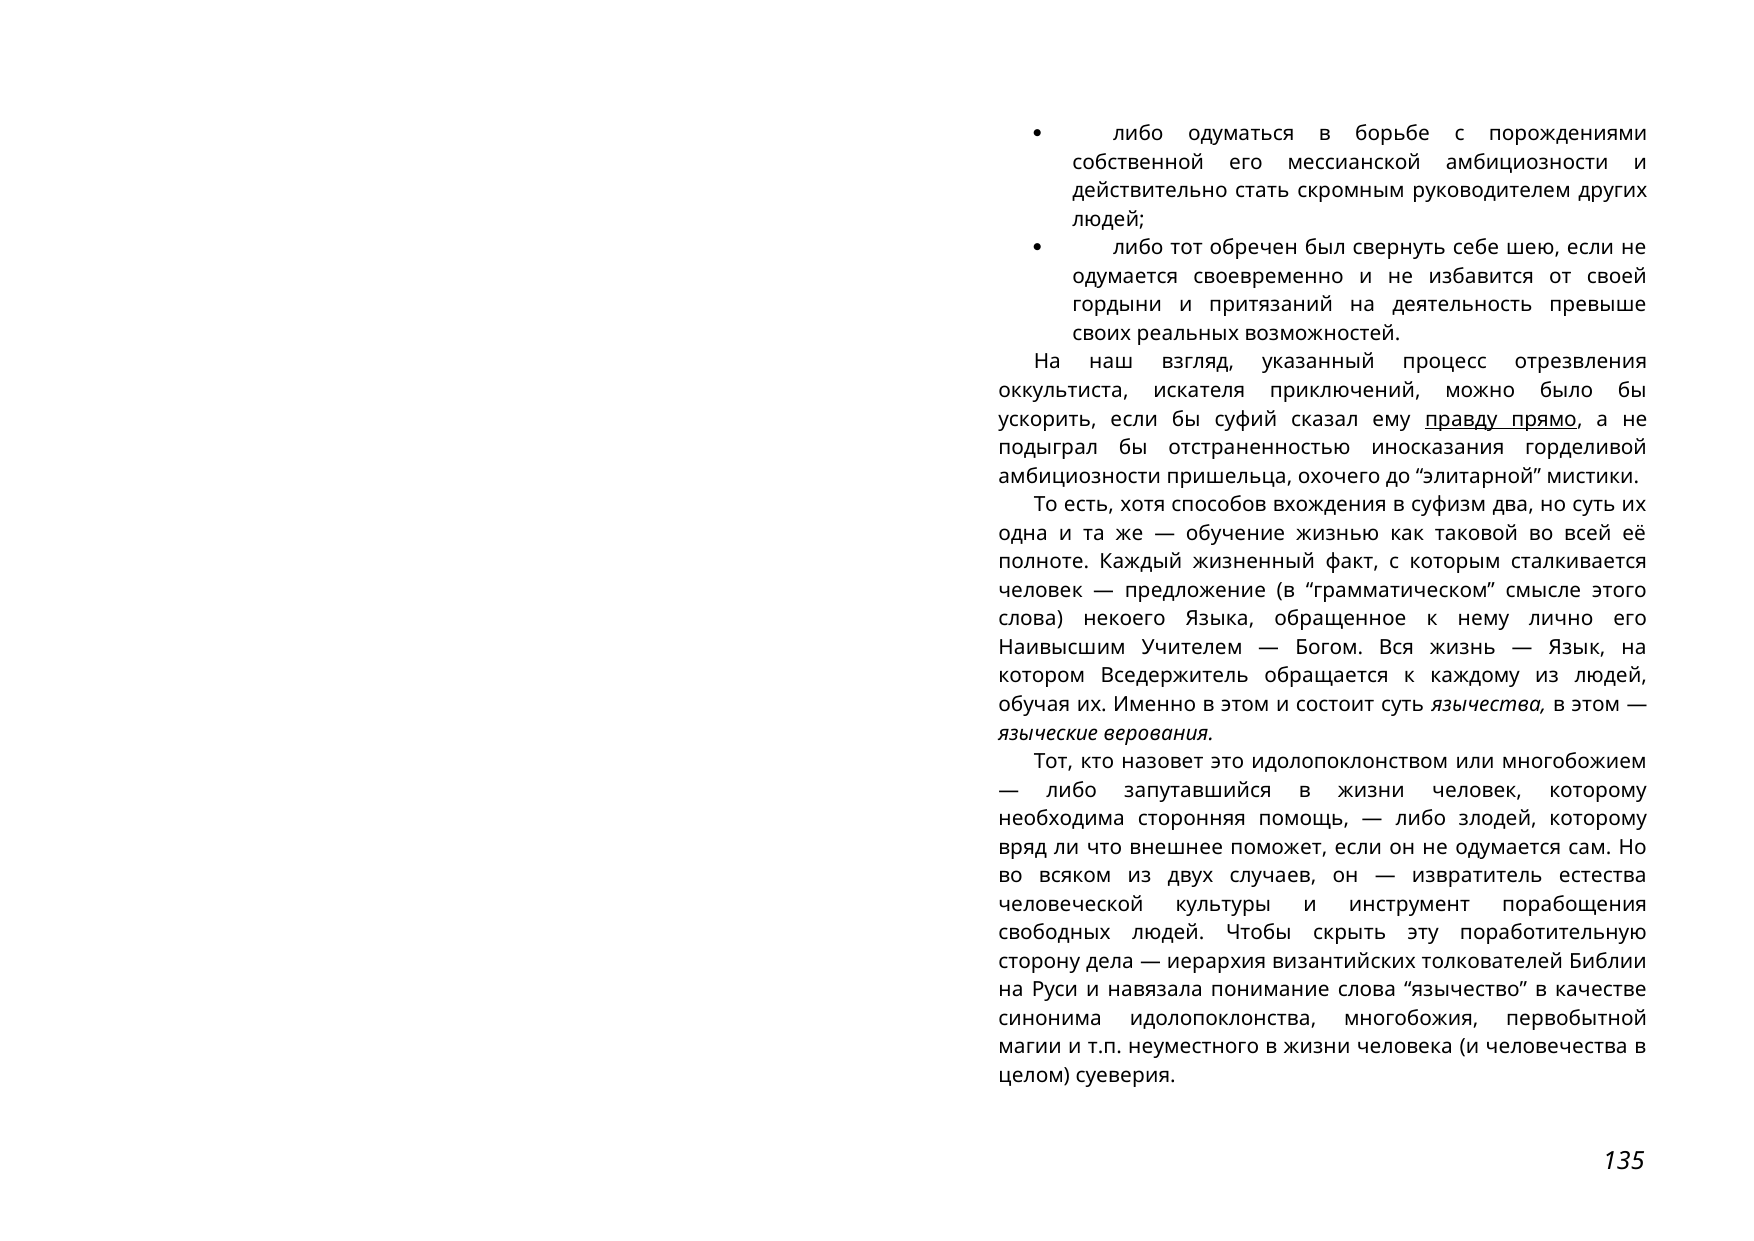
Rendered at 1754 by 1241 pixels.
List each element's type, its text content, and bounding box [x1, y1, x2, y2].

text То есть, хотя способов вхождения в суфизм два, но суть их одна и та же — обучение жизнью как таковой во всей её полноте. Каждый жизненный факт, с которым сталкивается человек — предложение (в “грамматическом” смысле этого слова) некоего Языка, обращенное к нему лично его Наивысшим Учителем — Богом. Вся жизнь — Язык, на котором Вседержитель обращается к каждому из людей, обучая их. Именно в этом и состоит суть язычества, в этом — языческие верования. [998, 489, 1648, 746]
list либо тот обречен был свернуть себе шею, если не одумается своевременно и не избавится от своей гордыни и притязаний на деятельность превыше своих реальных возможностей. [998, 232, 1648, 346]
text Тот, кто назовет это идолопоклонством или многобожием — либо запутавшийся в жизни человек, которому необходима сторонняя помощь, — либо злодей, которому вряд ли что внешнее поможет, если он не одумается сам. Но во всяком из двух случаев, он — извратитель естества человеческой культуры и инструмент порабощения свободных людей. Чтобы скрыть эту поработительную сторону дела — иерархия византийских толкователей Библии на Руси и навязала понимание слова “язычество” в качестве синонима идолопоклонства, многобожия, первобытной магии и т.п. неуместного в жизни человека (и человечества в целом) суеверия. [998, 746, 1648, 1088]
text На наш взгляд, указанный процесс отрезвления оккультиста, искателя приключений, можно было бы ускорить, если бы суфий сказал ему правду прямо, а не подыграл бы отстраненностью иносказания горделивой амбициозности пришельца, охочего до “элитарной” мистики. [998, 346, 1648, 489]
list либо одуматься в борьбе с порождениями собственной его мессианской амбициозности и действительно стать скромным руководителем других людей; [998, 118, 1648, 232]
